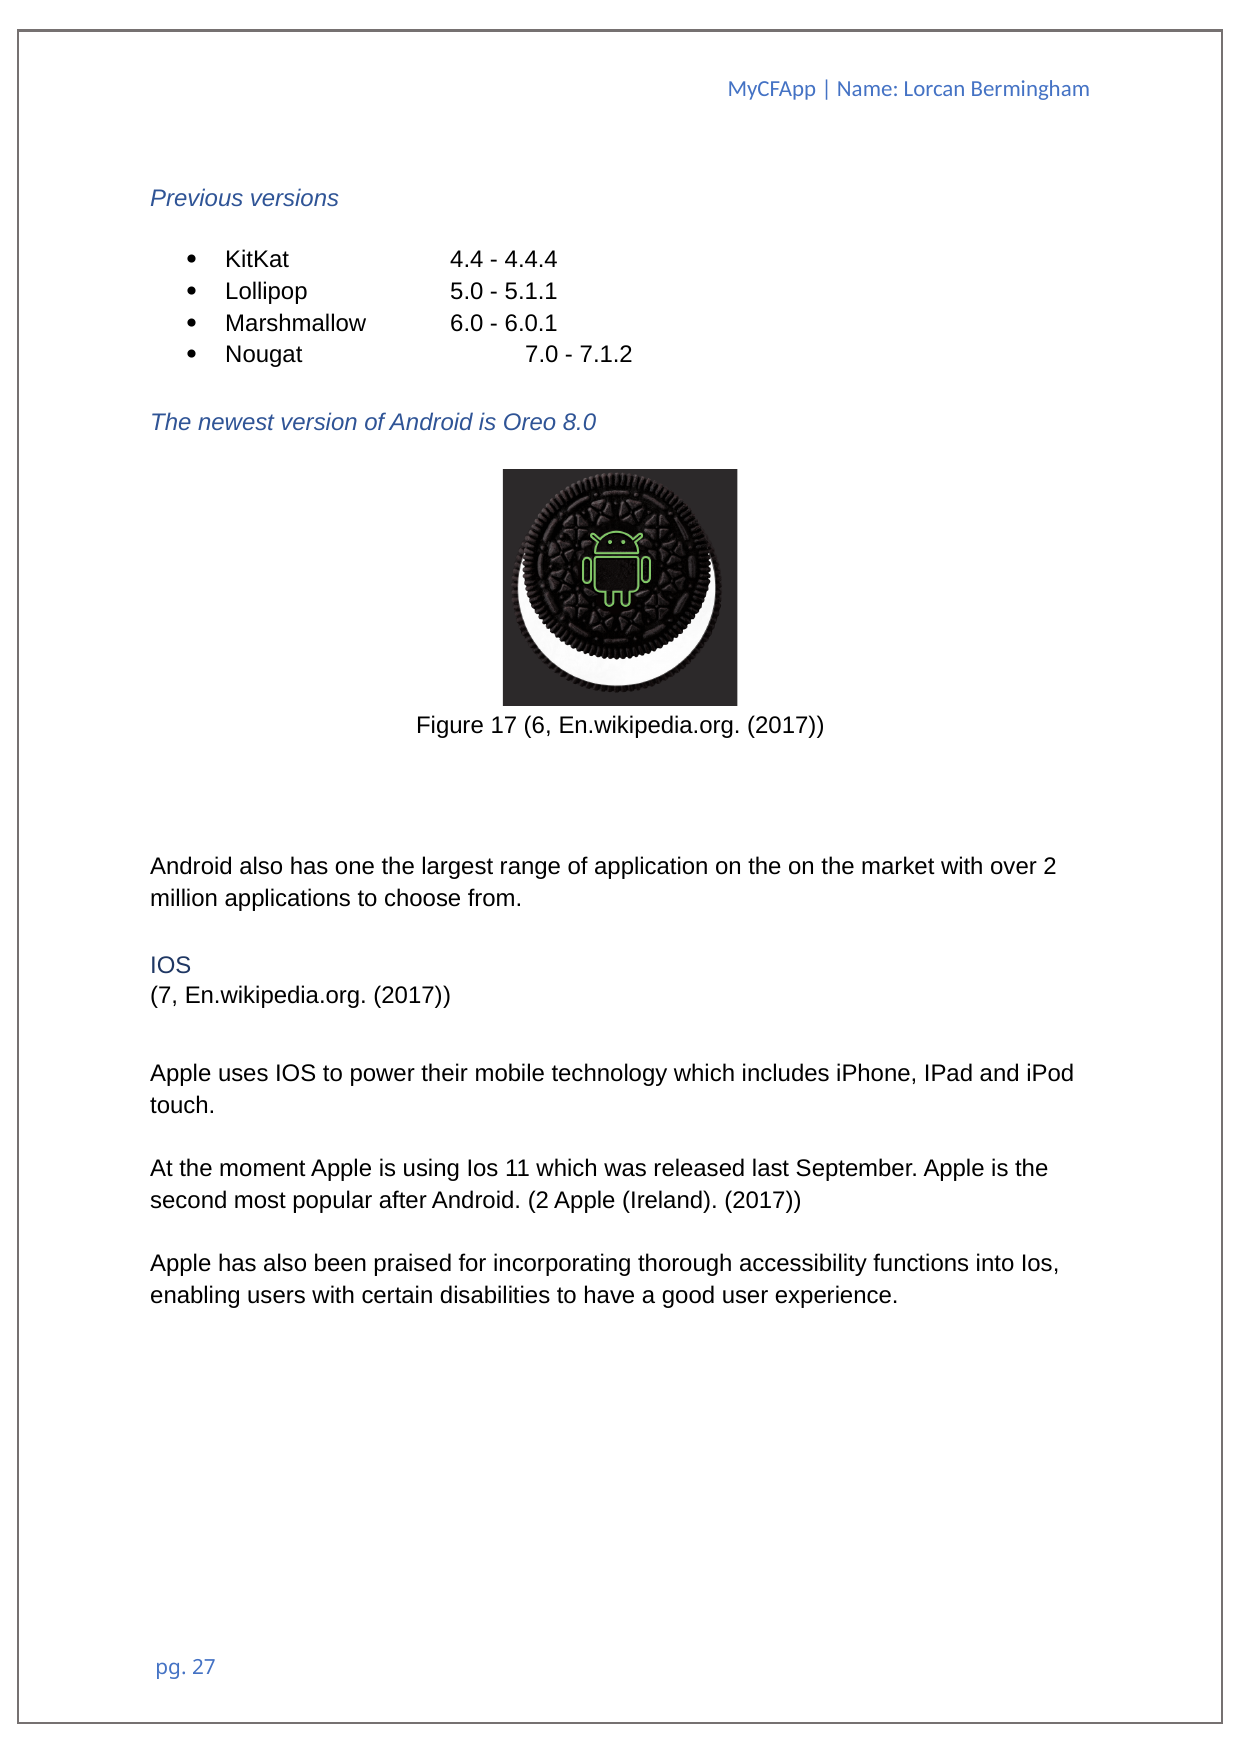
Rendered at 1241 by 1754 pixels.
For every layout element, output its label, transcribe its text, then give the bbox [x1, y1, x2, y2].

text Apple uses IOS to power their mobile technology which includes iPhone, IPad and iPod touch. [150, 1059, 1090, 1118]
text Apple has also been praised for incorporating thorough accessibility functions into Ios, enabling users with certain disabilities to have a good user experience. [150, 1249, 1090, 1308]
list Lollipop 5.0 - 5.1.1 [187, 277, 1090, 305]
text Figure 17 (6, En.wikipedia.org. (2017)) [150, 711, 1090, 738]
text Android also has one the largest range of application on the on the market with over 2 million applications to choose from. [150, 852, 1090, 911]
subtitle IOS [150, 951, 1090, 979]
text At the moment Apple is using Ios 11 which was released last September. Apple is the second most popular after Android. (2 Apple (Ireland). (2017)) [150, 1154, 1090, 1213]
list Nougat 7.0 - 7.1.2 [187, 340, 1090, 368]
subtitle Previous versions [150, 184, 1090, 212]
list KitKat 4.4 - 4.4.4 [187, 245, 1090, 273]
text (7, En.wikipedia.org. (2017)) [150, 981, 1090, 1009]
subtitle The newest version of Android is Oreo 8.0 [150, 408, 1090, 436]
list Marshmallow 6.0 - 6.0.1 [187, 309, 1090, 336]
picture [502, 469, 738, 706]
